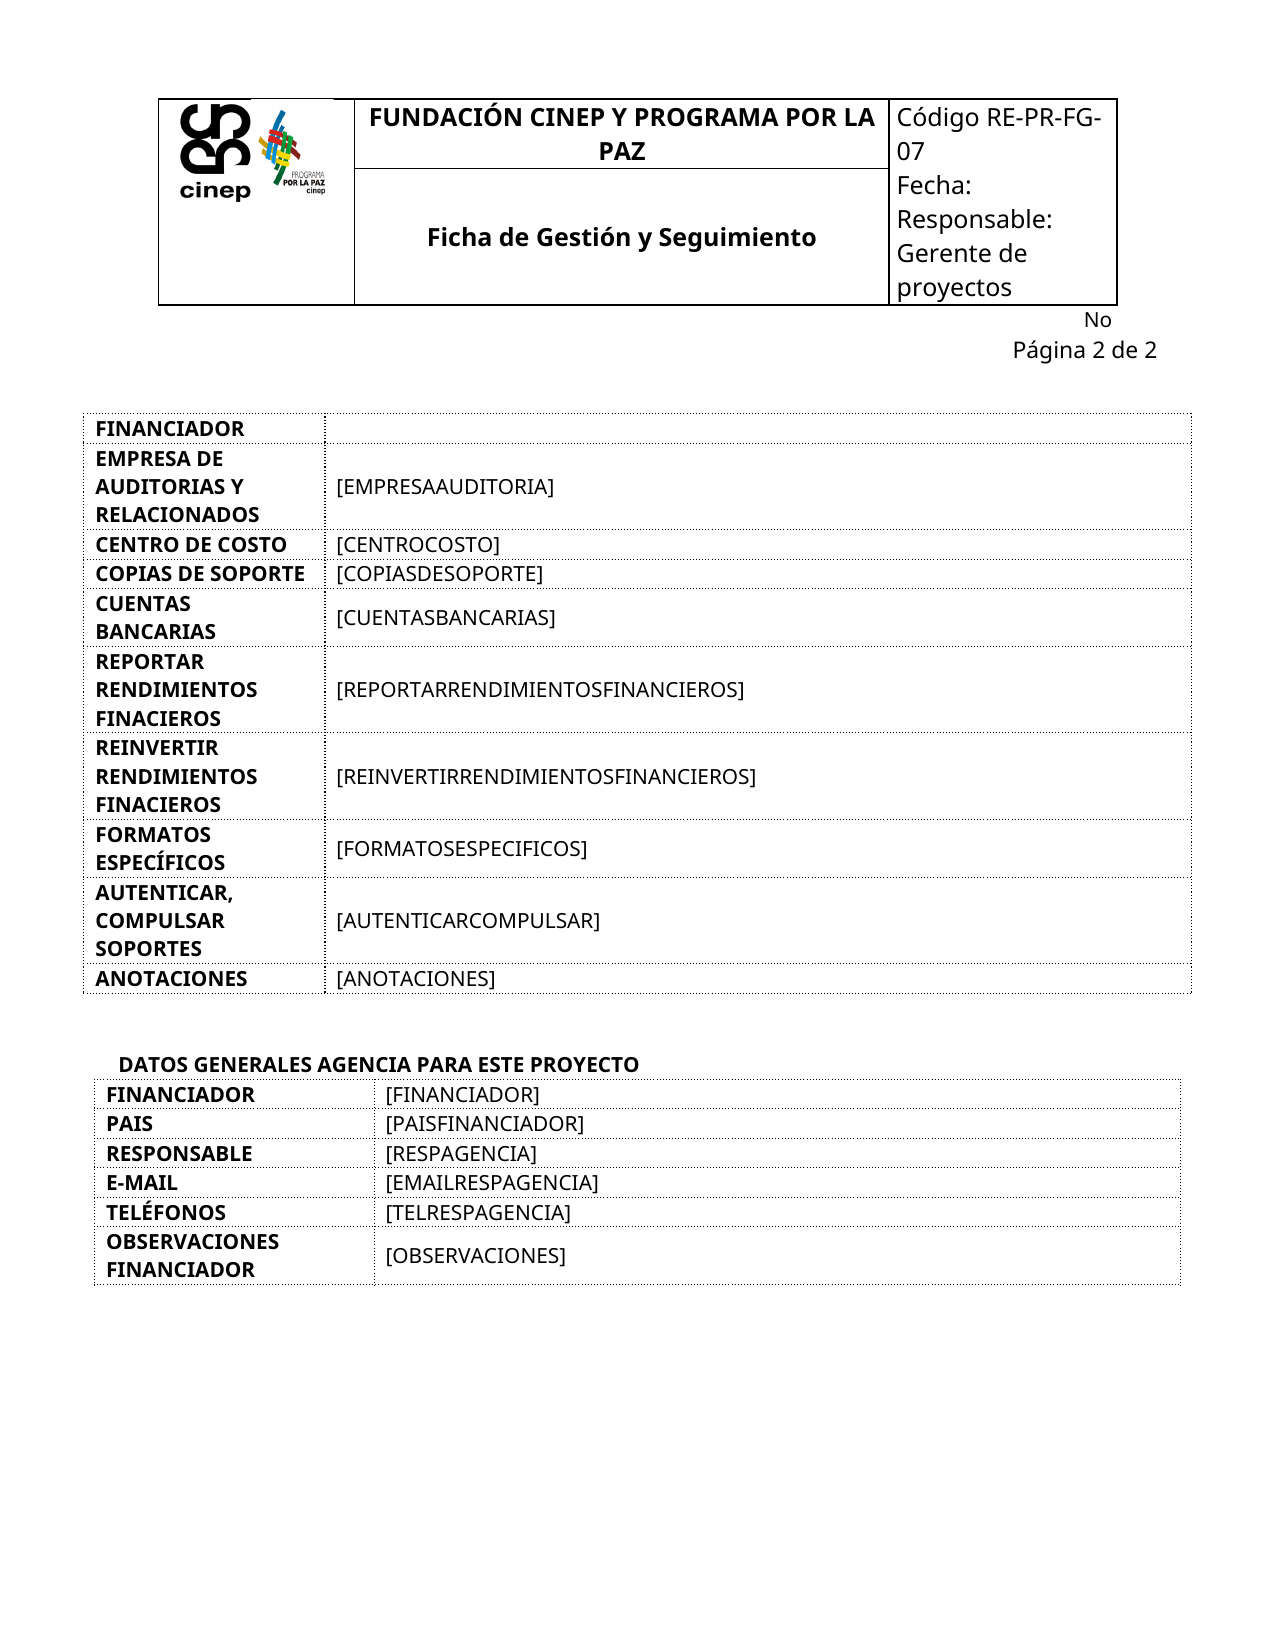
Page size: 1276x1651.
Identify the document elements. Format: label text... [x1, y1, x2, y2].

table_cell ANOTACIONES [84, 963, 325, 992]
table_cell [COPIASDESOPORTE] [325, 559, 1191, 588]
picture [251, 99, 334, 203]
table_cell [EMAILRESPAGENCIA] [374, 1167, 1181, 1197]
table_cell TELÉFONOS [95, 1197, 374, 1226]
table_cell [PAISFINANCIADOR] [374, 1108, 1181, 1138]
table_cell FINANCIADOR [84, 413, 325, 443]
table_cell COPIAS DE SOPORTE [84, 559, 325, 588]
table_cell REPORTAR RENDIMIENTOS FINACIEROS [84, 646, 325, 732]
table_cell REINVERTIR RENDIMIENTOS FINACIEROS [84, 732, 325, 819]
table_cell [OBSERVACIONES] [374, 1226, 1181, 1284]
table_header FINANCIADOR [95, 1079, 374, 1108]
table_cell [FORMATOSESPECIFICOS] [325, 819, 1191, 877]
table_cell [AUTENTICARCOMPULSAR] [325, 877, 1191, 963]
table_cell [REPORTARRENDIMIENTOSFINANCIEROS] [325, 646, 1191, 732]
table_cell AUTENTICAR, COMPULSAR SOPORTES [84, 877, 325, 963]
table_cell CUENTAS BANCARIAS [84, 588, 325, 646]
table_cell [REINVERTIRRENDIMIENTOSFINANCIEROS] [325, 732, 1191, 819]
table_cell [RESPAGENCIA] [374, 1138, 1181, 1167]
table_cell OBSERVACIONES FINANCIADOR [95, 1226, 374, 1284]
table_cell [TELRESPAGENCIA] [374, 1197, 1181, 1226]
table_cell CENTRO DE COSTO [84, 529, 325, 558]
table_cell [EMPRESAAUDITORIA] [325, 443, 1191, 529]
table_header [FINANCIADOR] [374, 1079, 1181, 1108]
table_cell [CUENTASBANCARIAS] [325, 588, 1191, 646]
text DATOS GENERALES AGENCIA PARA ESTE PROYECTO [118, 1050, 1157, 1079]
table_cell [ANOTACIONES] [325, 963, 1191, 992]
table_cell E-MAIL [95, 1167, 374, 1197]
table_cell RESPONSABLE [95, 1138, 374, 1167]
table_cell [325, 413, 1191, 443]
table_cell FORMATOS ESPECÍFICOS [84, 819, 325, 877]
table_cell EMPRESA DE AUDITORIAS Y RELACIONADOS [84, 443, 325, 529]
table_cell PAIS [95, 1108, 374, 1138]
table_cell [CENTROCOSTO] [325, 529, 1191, 558]
